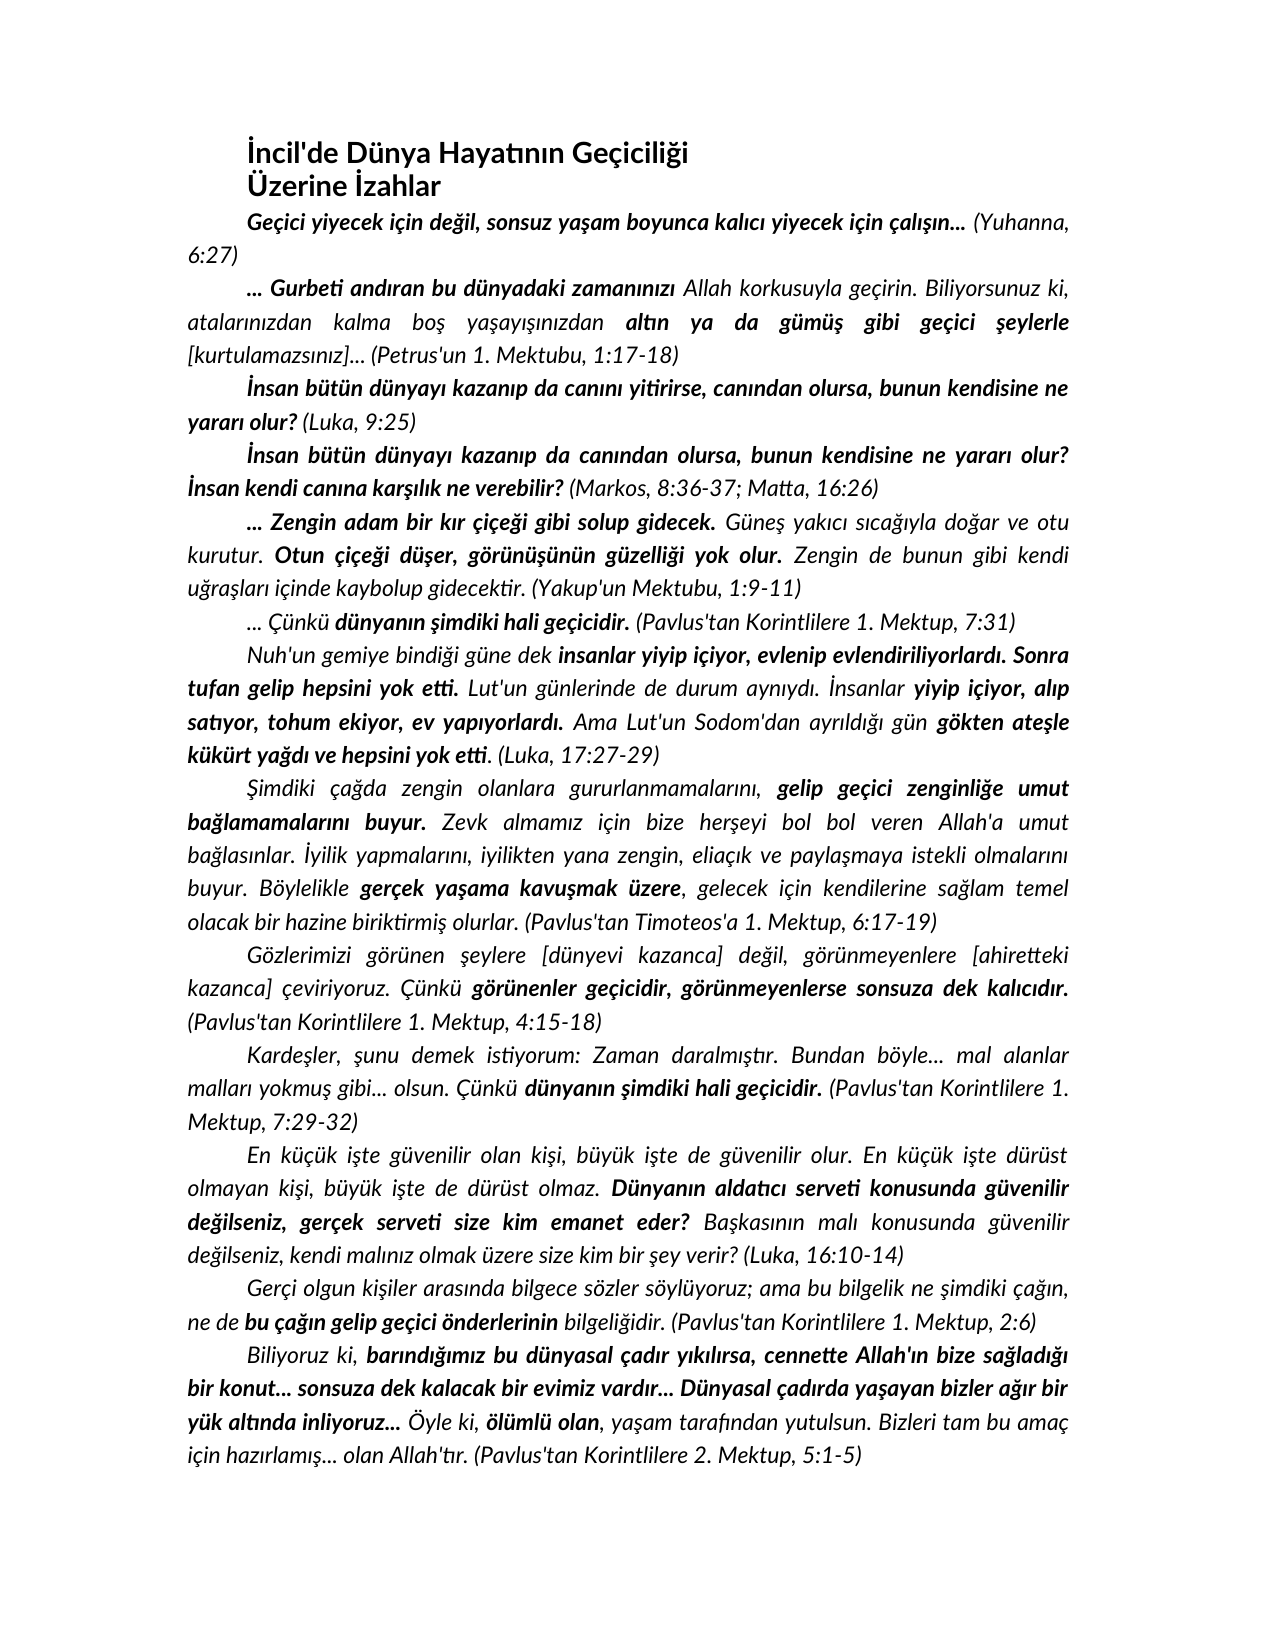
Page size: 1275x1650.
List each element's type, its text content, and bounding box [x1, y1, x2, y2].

text ... Zengin adam bir kır çiçeği gibi solup gidecek. Güneş yakıcı sıcağıyla doğar ve otu kurutur. Otun çiçeği düşer, görünüşünün güzelliği yok olur. Zengin de bunun gibi kendi uğraşları içinde kaybolup gidecektir. (Yakup'un Mektubu, 1:9-11) [187, 503, 1070, 603]
text Nuh'un gemiye bindiği güne dek insanlar yiyip içiyor, evlenip evlendiriliyorlardı. Sonra tufan gelip hepsini yok etti. Lut'un günlerinde de durum aynıydı. İnsanlar yiyip içiyor, alıp satıyor, tohum ekiyor, ev yapıyorlardı. Ama Lut'un Sodom'dan ayrıldığı gün gökten ateşle kükürt yağdı ve hepsini yok etti. (Luka, 17:27-29) [187, 637, 1070, 770]
text ... Gurbeti andıran bu dünyadaki zamanınızı Allah korkusuyla geçirin. Biliyorsunuz ki, atalarınızdan kalma boş yaşayışınızdan altın ya da gümüş gibi geçici şeylerle [kurtulamazsınız]... (Petrus'un 1. Mektubu, 1:17-18) [187, 270, 1070, 370]
text İncil'de Dünya Hayatının Geçiciliği [187, 137, 1070, 170]
text ... Çünkü dünyanın şimdiki hali geçicidir. (Pavlus'tan Korintlilere 1. Mektup, 7:31) [187, 603, 1070, 637]
text En küçük işte güvenilir olan kişi, büyük işte de güvenilir olur. En küçük işte dürüst olmayan kişi, büyük işte de dürüst olmaz. Dünyanın aldatıcı serveti konusunda güvenilir değilseniz, gerçek serveti size kim emanet eder? Başkasının malı konusunda güvenilir değilseniz, kendi malınız olmak üzere size kim bir şey verir? (Luka, 16:10-14) [187, 1137, 1070, 1270]
text Üzerine İzahlar [187, 170, 1070, 203]
text İnsan bütün dünyayı kazanıp da canını yitirirse, canından olursa, bunun kendisine ne yararı olur? (Luka, 9:25) [187, 370, 1070, 437]
text Gerçi olgun kişiler arasında bilgece sözler söylüyoruz; ama bu bilgelik ne şimdiki çağın, ne de bu çağın gelip geçici önderlerinin bilgeliğidir. (Pavlus'tan Korintlilere 1. Mektup, 2:6) [187, 1270, 1070, 1337]
text Kardeşler, şunu demek istiyorum: Zaman daralmıştır. Bundan böyle... mal alanlar malları yokmuş gibi... olsun. Çünkü dünyanın şimdiki hali geçicidir. (Pavlus'tan Korintlilere 1. Mektup, 7:29-32) [187, 1037, 1070, 1137]
text Geçici yiyecek için değil, sonsuz yaşam boyunca kalıcı yiyecek için çalışın... (Yuhanna, 6:27) [187, 203, 1070, 270]
text Şimdiki çağda zengin olanlara gururlanmamalarını, gelip geçici zenginliğe umut bağlamamalarını buyur. Zevk almamız için bize herşeyi bol bol veren Allah'a umut bağlasınlar. İyilik yapmalarını, iyilikten yana zengin, eliaçık ve paylaşmaya istekli olmalarını buyur. Böylelikle gerçek yaşama kavuşmak üzere, gelecek için kendilerine sağlam temel olacak bir hazine biriktirmiş olurlar. (Pavlus'tan Timoteos'a 1. Mektup, 6:17-19) [187, 770, 1070, 937]
text Biliyoruz ki, barındığımız bu dünyasal çadır yıkılırsa, cennette Allah'ın bize sağladığı bir konut... sonsuza dek kalacak bir evimiz vardır... Dünyasal çadırda yaşayan bizler ağır bir yük altında inliyoruz... Öyle ki, ölümlü olan, yaşam tarafından yutulsun. Bizleri tam bu amaç için hazırlamış... olan Allah'tır. (Pavlus'tan Korintlilere 2. Mektup, 5:1-5) [187, 1337, 1070, 1470]
text Gözlerimizi görünen şeylere [dünyevi kazanca] değil, görünmeyenlere [ahiretteki kazanca] çeviriyoruz. Çünkü görünenler geçicidir, görünmeyenlerse sonsuza dek kalıcıdır. (Pavlus'tan Korintlilere 1. Mektup, 4:15-18) [187, 937, 1070, 1037]
text İnsan bütün dünyayı kazanıp da canından olursa, bunun kendisine ne yararı olur? İnsan kendi canına karşılık ne verebilir? (Markos, 8:36-37; Matta, 16:26) [187, 437, 1070, 503]
